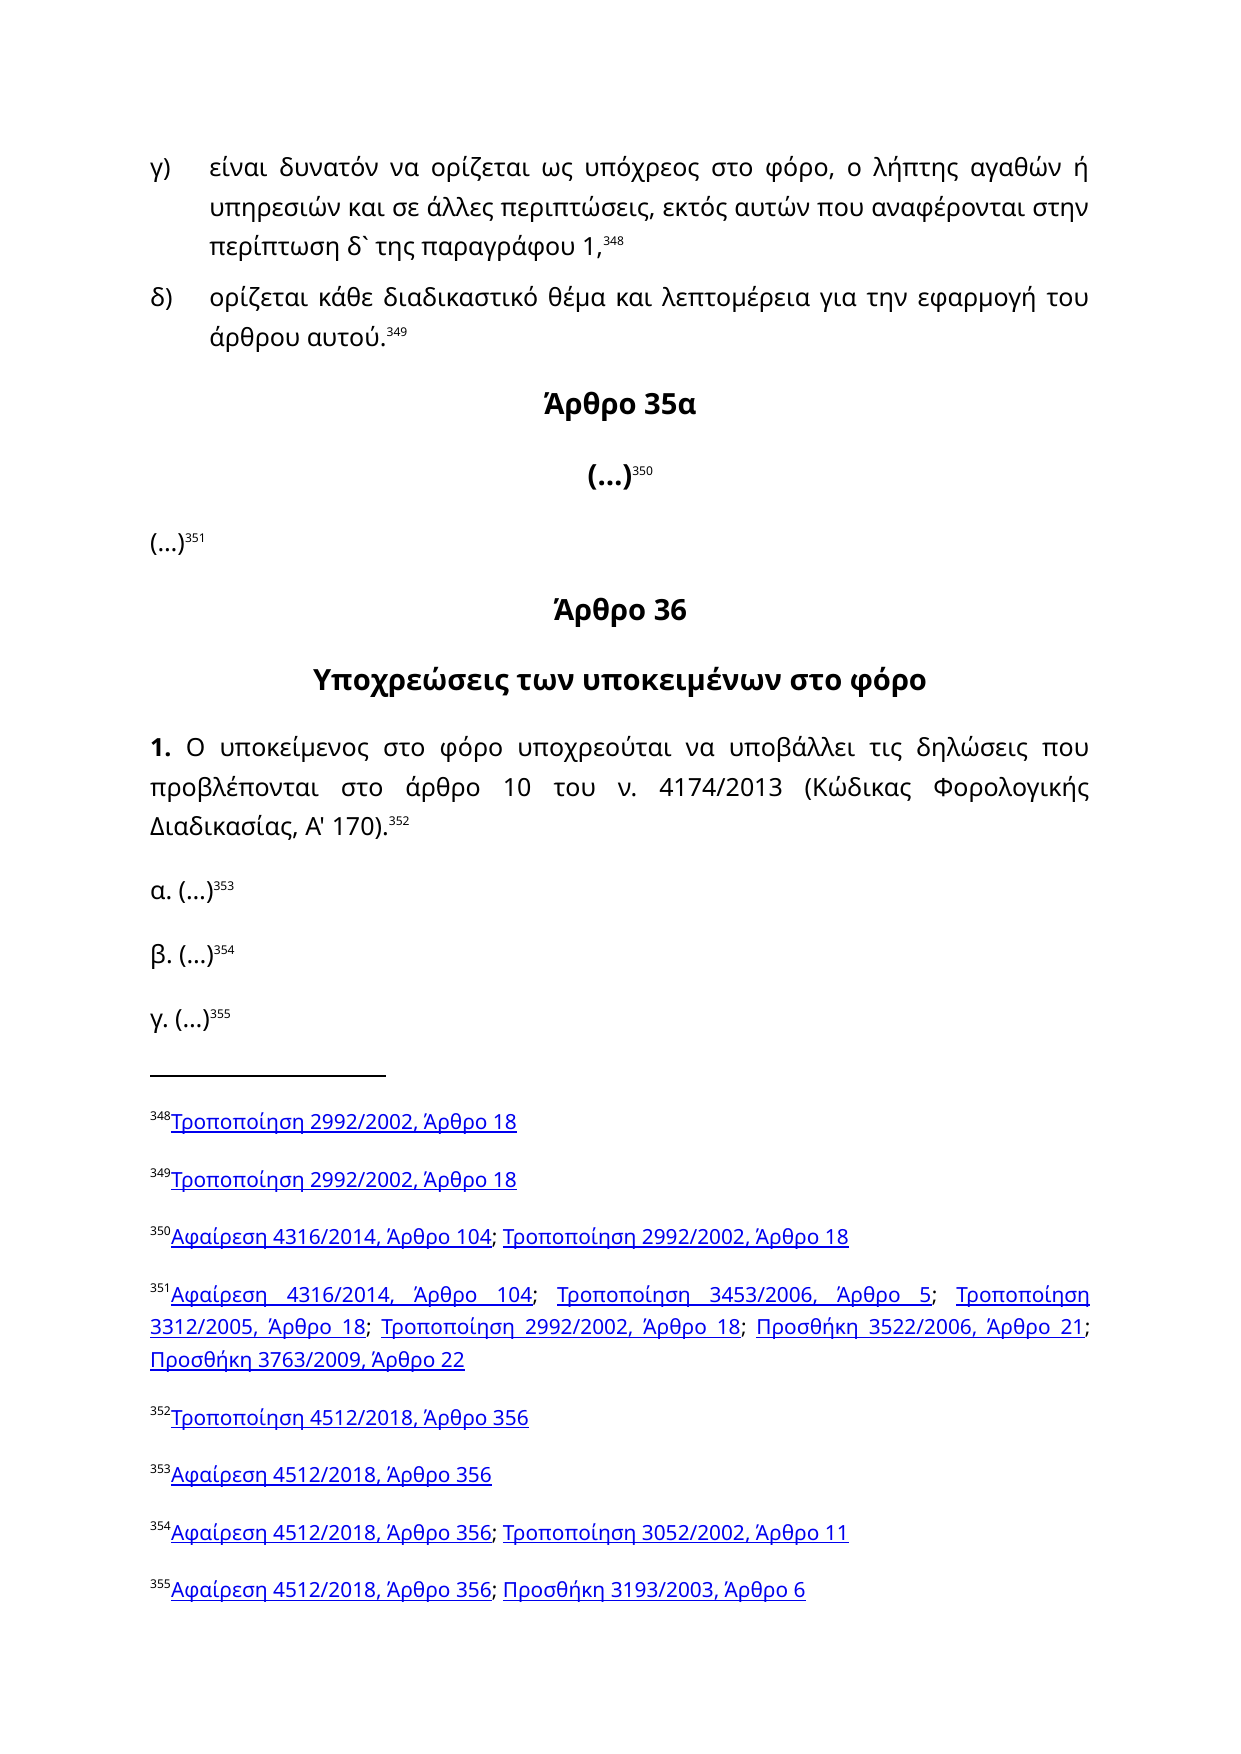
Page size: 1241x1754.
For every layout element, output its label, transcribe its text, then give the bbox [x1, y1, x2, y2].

text β. (…) [150, 937, 1090, 971]
list γ) είναι δυνατόν να ορίζεται ως υπόχρεος στο φόρο, ο λήπτης αγαθών ή υπηρεσιών και σε άλλες περιπτώσεις, εκτός αυτών που αναφέρονται στην περίπτωση δ` της παραγράφου 1, [150, 150, 1090, 262]
text Αφαίρεση 4512/2018, Άρθρο 356 [150, 1460, 1090, 1489]
text Αφαίρεση 4512/2018, Άρθρο 356; Τροποποίηση 3052/2002, Άρθρο 11 [150, 1518, 1090, 1546]
subtitle Άρθρο 35α [150, 383, 1090, 423]
list δ) ορίζεται κάθε διαδικαστικό θέμα και λεπτομέρεια για την εφαρμογή του άρθρου αυτού. [150, 280, 1090, 353]
text (…) [150, 524, 1090, 559]
subtitle Υποχρεώσεις των υποκειμένων στο φόρο [150, 659, 1090, 699]
text α. (…) [150, 872, 1090, 907]
text Τροποποίηση 4512/2018, Άρθρο 356 [150, 1403, 1090, 1431]
subtitle (…) [150, 454, 1090, 494]
text Τροποποίηση 2992/2002, Άρθρο 18 [150, 1107, 1090, 1136]
text 1. Ο υποκείμενος στο φόρο υποχρεούται να υποβάλλει τις δηλώσεις που προβλέπονται στο άρθρο 10 του ν. 4174/2013 (Κώδικας Φορολογικής Διαδικασίας, Α' 170). [150, 730, 1090, 842]
text γ. (…) [150, 1001, 1090, 1035]
text Τροποποίηση 2992/2002, Άρθρο 18 [150, 1165, 1090, 1193]
text Αφαίρεση 4316/2014, Άρθρο 104; Τροποποίηση 3453/2006, Άρθρο 5; Τροποποίηση 3312/2005, Άρθρο 18; Τροποποίηση 2992/2002, Άρθρο 18; Προσθήκη 3522/2006, Άρθρο 21; Προσθήκη 3763/2009, Άρθρο 22 [150, 1280, 1090, 1373]
text Αφαίρεση 4316/2014, Άρθρο 104; Τροποποίηση 2992/2002, Άρθρο 18 [150, 1222, 1090, 1251]
text Αφαίρεση 4512/2018, Άρθρο 356; Προσθήκη 3193/2003, Άρθρο 6 [150, 1576, 1090, 1604]
subtitle Άρθρο 36 [150, 589, 1090, 628]
